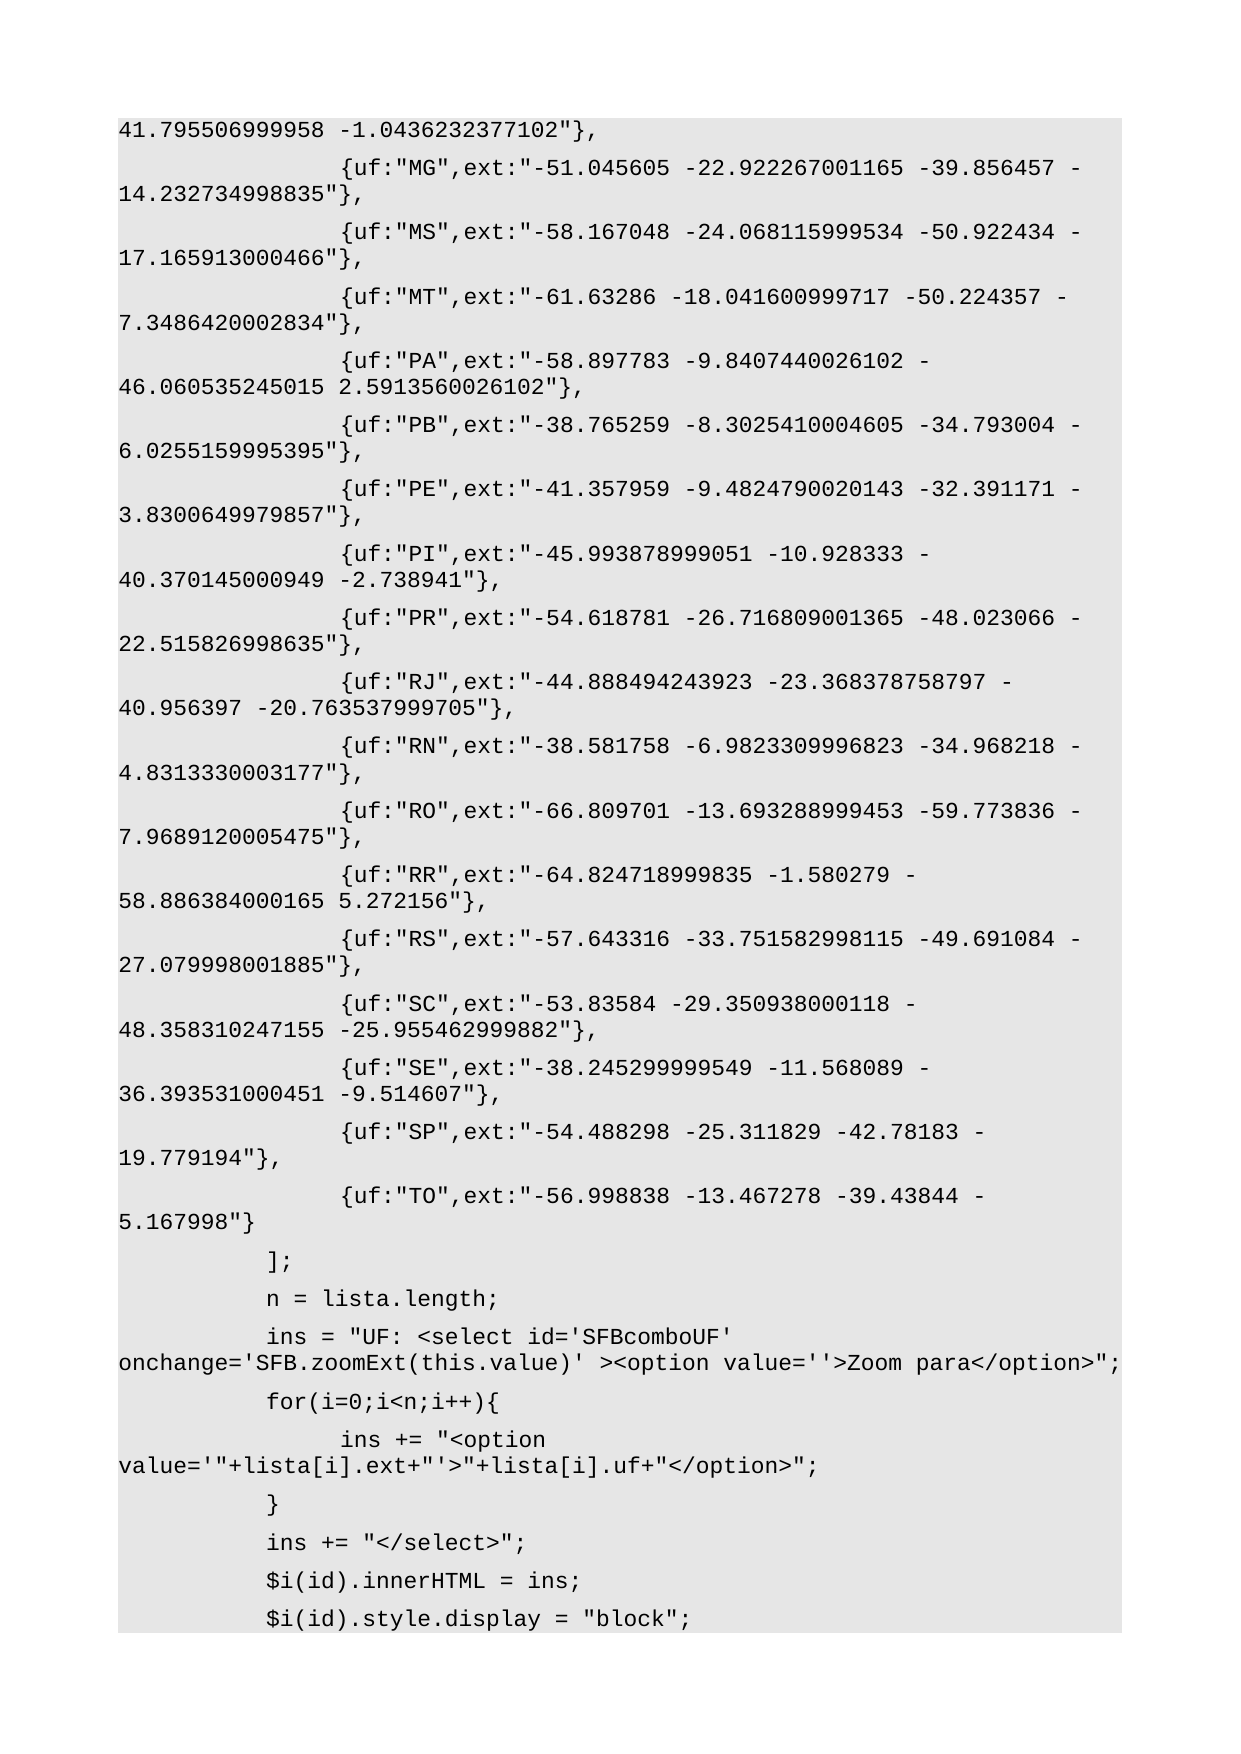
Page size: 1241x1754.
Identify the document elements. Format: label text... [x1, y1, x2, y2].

text -41.795506999958 -1.0436232377102"}, [118, 118, 1122, 144]
text ins += "</select>"; [118, 1531, 1122, 1557]
text n = lista.length; [118, 1287, 1122, 1313]
text {uf:"PE",ext:"-41.357959 -9.4824790020143 -32.391171 -3.8300649979857"}, [118, 478, 1122, 530]
text ins += "<option value='"+lista[i].ext+"'>"+lista[i].uf+"</option>"; [118, 1428, 1122, 1480]
text } [118, 1493, 1122, 1518]
text {uf:"PB",ext:"-38.765259 -8.3025410004605 -34.793004 -6.0255159995395"}, [118, 413, 1122, 465]
text {uf:"MT",ext:"-61.63286 -18.041600999717 -50.224357 -7.3486420002834"}, [118, 285, 1122, 337]
text {uf:"RN",ext:"-38.581758 -6.9823309996823 -34.968218 -4.8313330003177"}, [118, 735, 1122, 787]
text {uf:"RR",ext:"-64.824718999835 -1.580279 -58.886384000165 5.272156"}, [118, 863, 1122, 915]
text {uf:"TO",ext:"-56.998838 -13.467278 -39.43844 -5.167998"} [118, 1185, 1122, 1237]
text {uf:"PR",ext:"-54.618781 -26.716809001365 -48.023066 -22.515826998635"}, [118, 606, 1122, 658]
text $i(id).style.display = "block"; [118, 1608, 1122, 1633]
text {uf:"SP",ext:"-54.488298 -25.311829 -42.78183 -19.779194"}, [118, 1121, 1122, 1172]
text {uf:"SC",ext:"-53.83584 -29.350938000118 -48.358310247155 -25.955462999882"}, [118, 992, 1122, 1044]
text {uf:"MS",ext:"-58.167048 -24.068115999534 -50.922434 -17.165913000466"}, [118, 221, 1122, 273]
text {uf:"SE",ext:"-38.245299999549 -11.568089 -36.393531000451 -9.514607"}, [118, 1056, 1122, 1108]
text {uf:"MG",ext:"-51.045605 -22.922267001165 -39.856457 -14.232734998835"}, [118, 156, 1122, 208]
text {uf:"RJ",ext:"-44.888494243923 -23.368378758797 -40.956397 -20.763537999705"}, [118, 671, 1122, 722]
text {uf:"RS",ext:"-57.643316 -33.751582998115 -49.691084 -27.079998001885"}, [118, 928, 1122, 979]
text ins = "UF: <select id='SFBcomboUF' onchange='SFB.zoomExt(this.value)' ><option value=''>Zoom para</option>"; [118, 1326, 1122, 1378]
text {uf:"PA",ext:"-58.897783 -9.8407440026102 -46.060535245015 2.5913560026102"}, [118, 349, 1122, 401]
text ]; [118, 1249, 1122, 1275]
text {uf:"PI",ext:"-45.993878999051 -10.928333 -40.370145000949 -2.738941"}, [118, 542, 1122, 594]
text {uf:"RO",ext:"-66.809701 -13.693288999453 -59.773836 -7.9689120005475"}, [118, 799, 1122, 851]
text for(i=0;i<n;i++){ [118, 1390, 1122, 1416]
text $i(id).innerHTML = ins; [118, 1569, 1122, 1595]
